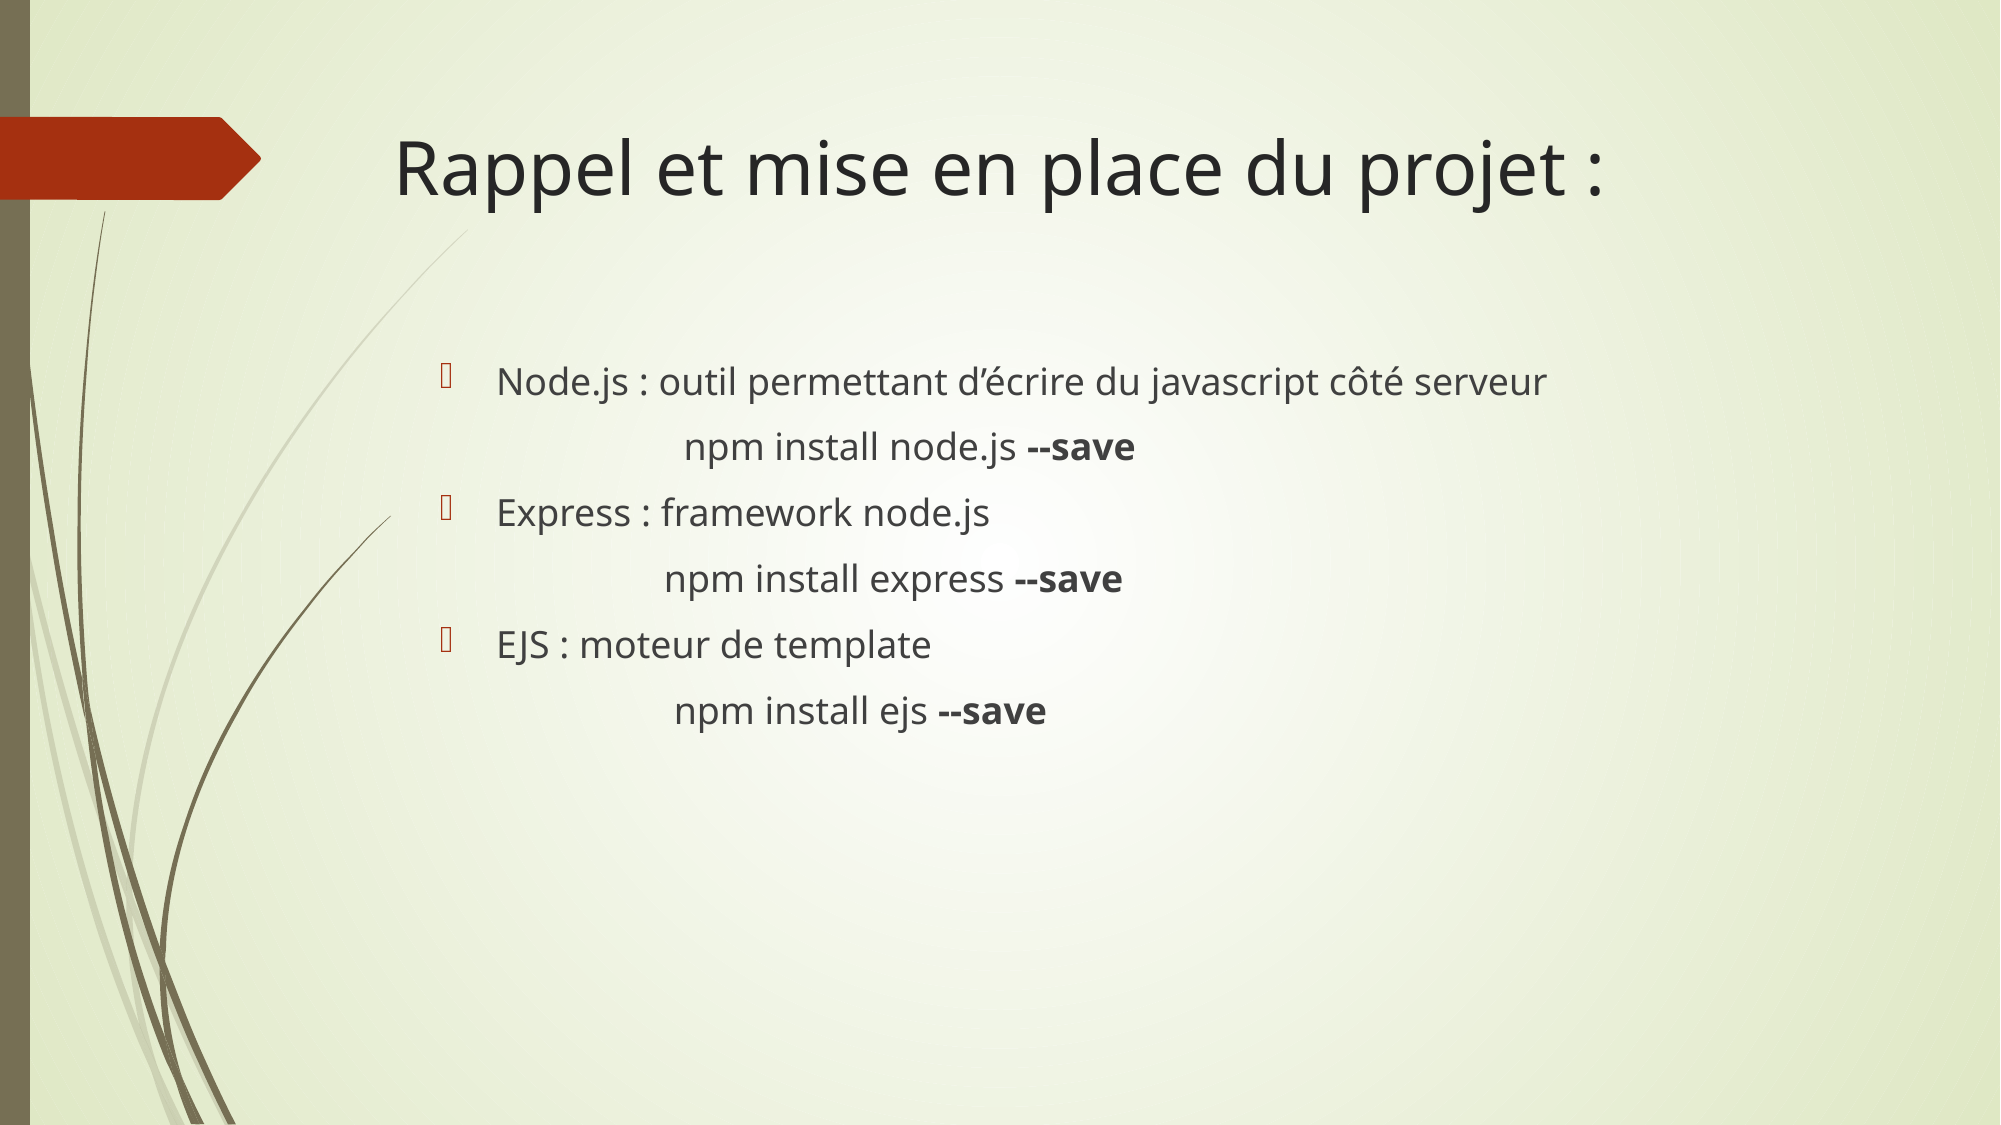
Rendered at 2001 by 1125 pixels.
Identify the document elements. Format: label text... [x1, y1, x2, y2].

title Rappel et mise en place du projet : [269, 112, 1731, 323]
list Node.js : outil permettant d’écrire du javascript côté serveur npm install node.js --save Express : framework node.js npm install express --save EJS : moteur de template npm install ejs --save [424, 350, 1888, 970]
